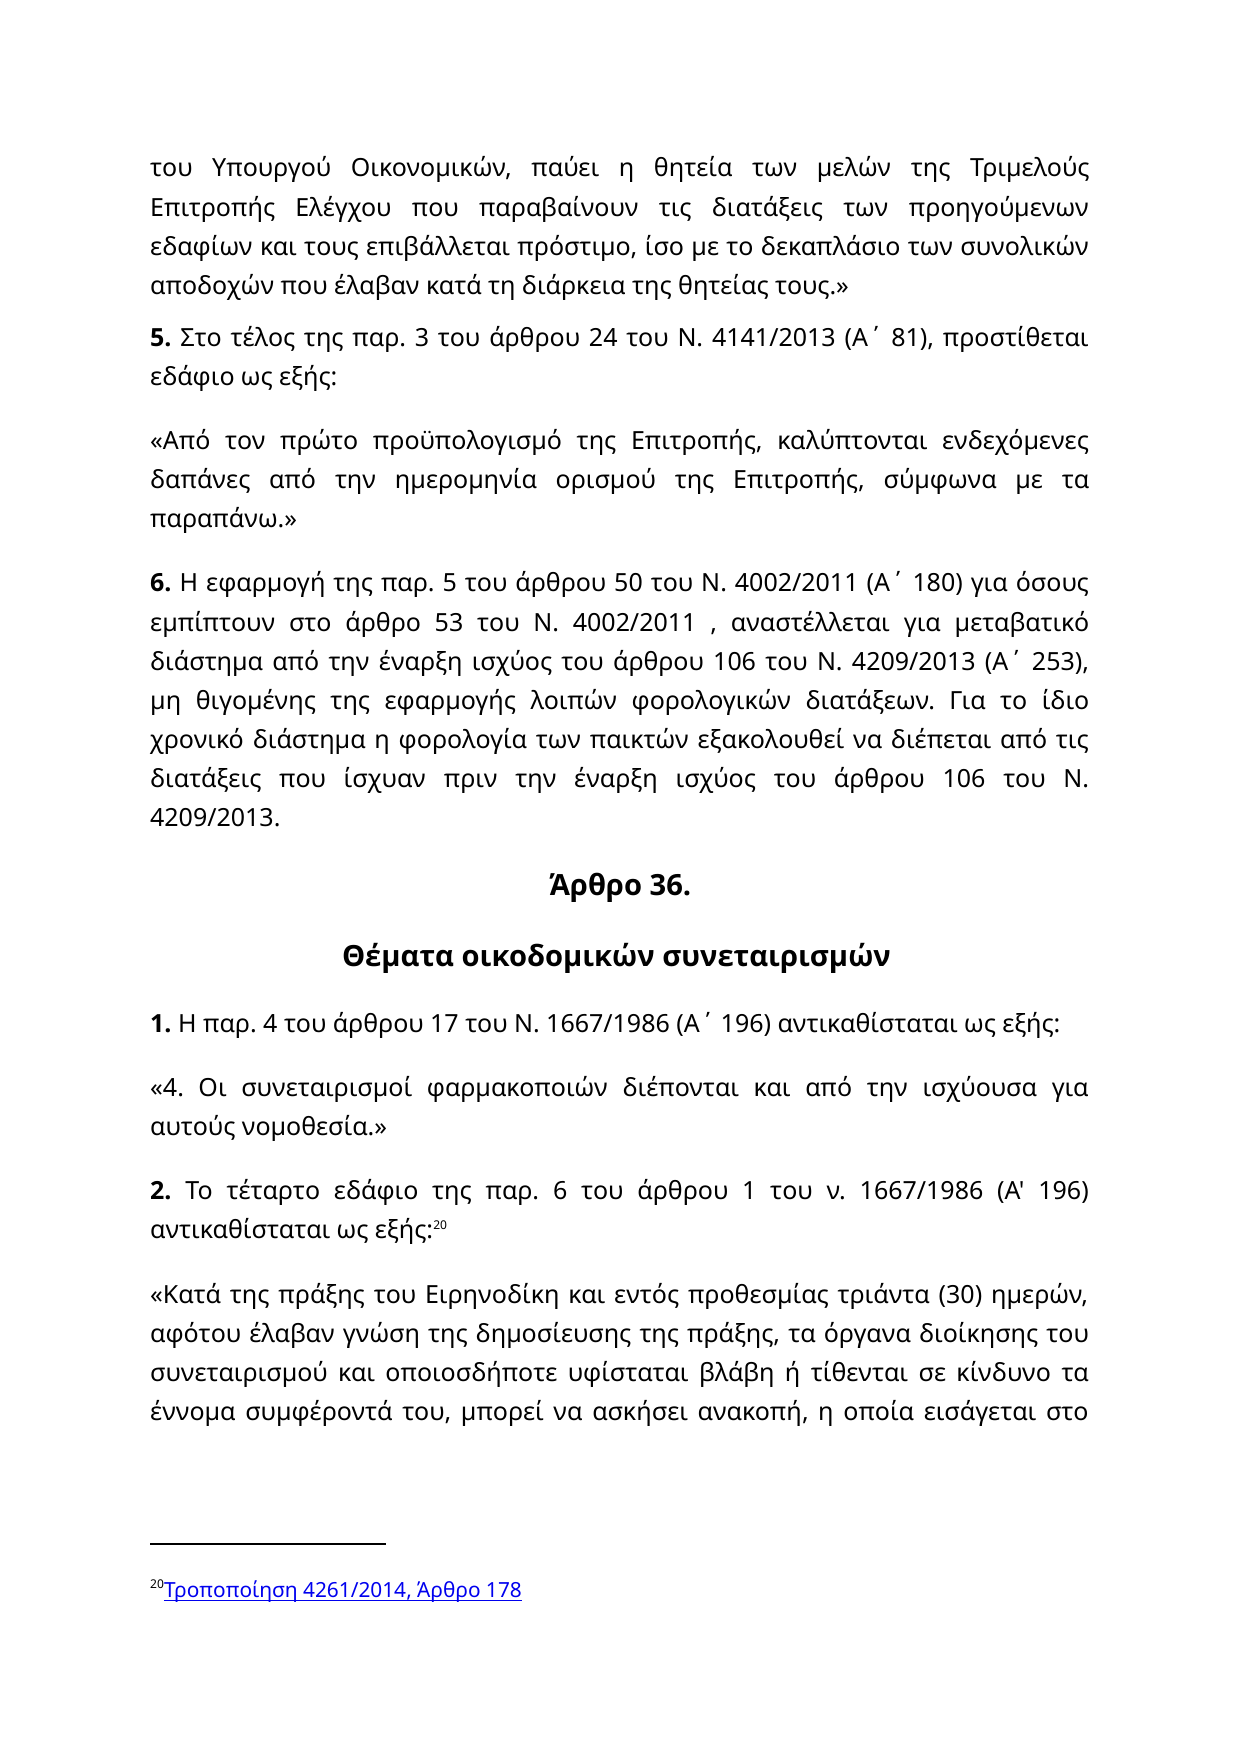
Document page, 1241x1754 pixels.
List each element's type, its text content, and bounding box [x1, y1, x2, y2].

text του Υπουργού Οικονομικών, παύει η θητεία των μελών της Τριμελούς Επιτροπής Ελέγχου που παραβαίνουν τις διατάξεις των προηγούμενων εδαφίων και τους επιβάλλεται πρόστιμο, ίσο με το δεκαπλάσιο των συνολικών αποδοχών που έλαβαν κατά τη διάρκεια της θητείας τους.» [150, 150, 1090, 302]
text «4. Οι συνεταιρισμοί φαρμακοποιών διέπονται και από την ισχύουσα για αυτούς νομοθεσία.» [150, 1069, 1090, 1143]
text «Κατά της πράξης του Ειρηνοδίκη και εντός προθεσμίας τριάντα (30) ημερών, αφότου έλαβαν γνώση της δημοσίευσης της πράξης, τα όργανα διοίκησης του συνεταιρισμού και οποιοσδήποτε υφίσταται βλάβη ή τίθενται σε κίνδυνο τα έννομα συμφέροντά του, μπορεί να ασκήσει ανακοπή, η οποία εισάγεται στο [150, 1276, 1090, 1428]
text 6. Η εφαρμογή της παρ. 5 του άρθρου 50 του Ν. 4002/2011 (Α΄ 180) για όσους εμπίπτουν στο άρθρο 53 του Ν. 4002/2011 , αναστέλλεται για μεταβατικό διάστημα από την έναρξη ισχύος του άρθρου 106 του Ν. 4209/2013 (Α΄ 253), μη θιγομένης της εφαρμογής λοιπών φορολογικών διατάξεων. Για το ίδιο χρονικό διάστημα η φορολογία των παικτών εξακολουθεί να διέπεται από τις διατάξεις που ίσχυαν πριν την έναρξη ισχύος του άρθρου 106 του Ν. 4209/2013. [150, 565, 1090, 834]
subtitle Θέματα οικοδομικών συνεταιρισμών [150, 935, 1090, 974]
text 1. Η παρ. 4 του άρθρου 17 του Ν. 1667/1986 (Α΄ 196) αντικαθίσταται ως εξής: [150, 1005, 1090, 1039]
subtitle Άρθρο 36. [150, 864, 1090, 904]
text 5. Στο τέλος της παρ. 3 του άρθρου 24 του Ν. 4141/2013 (Α΄ 81), προστίθεται εδάφιο ως εξής: [150, 319, 1090, 392]
text «Από τον πρώτο προϋπολογισμό της Επιτροπής, καλύπτονται ενδεχόμενες δαπάνες από την ημερομηνία ορισμού της Επιτροπής, σύμφωνα με τα παραπάνω.» [150, 422, 1090, 535]
text Τροποποίηση 4261/2014, Άρθρο 178 [150, 1576, 1090, 1604]
text 2. Το τέταρτο εδάφιο της παρ. 6 του άρθρου 1 του ν. 1667/1986 (Α' 196) αντικαθίσταται ως εξής: [150, 1173, 1090, 1246]
